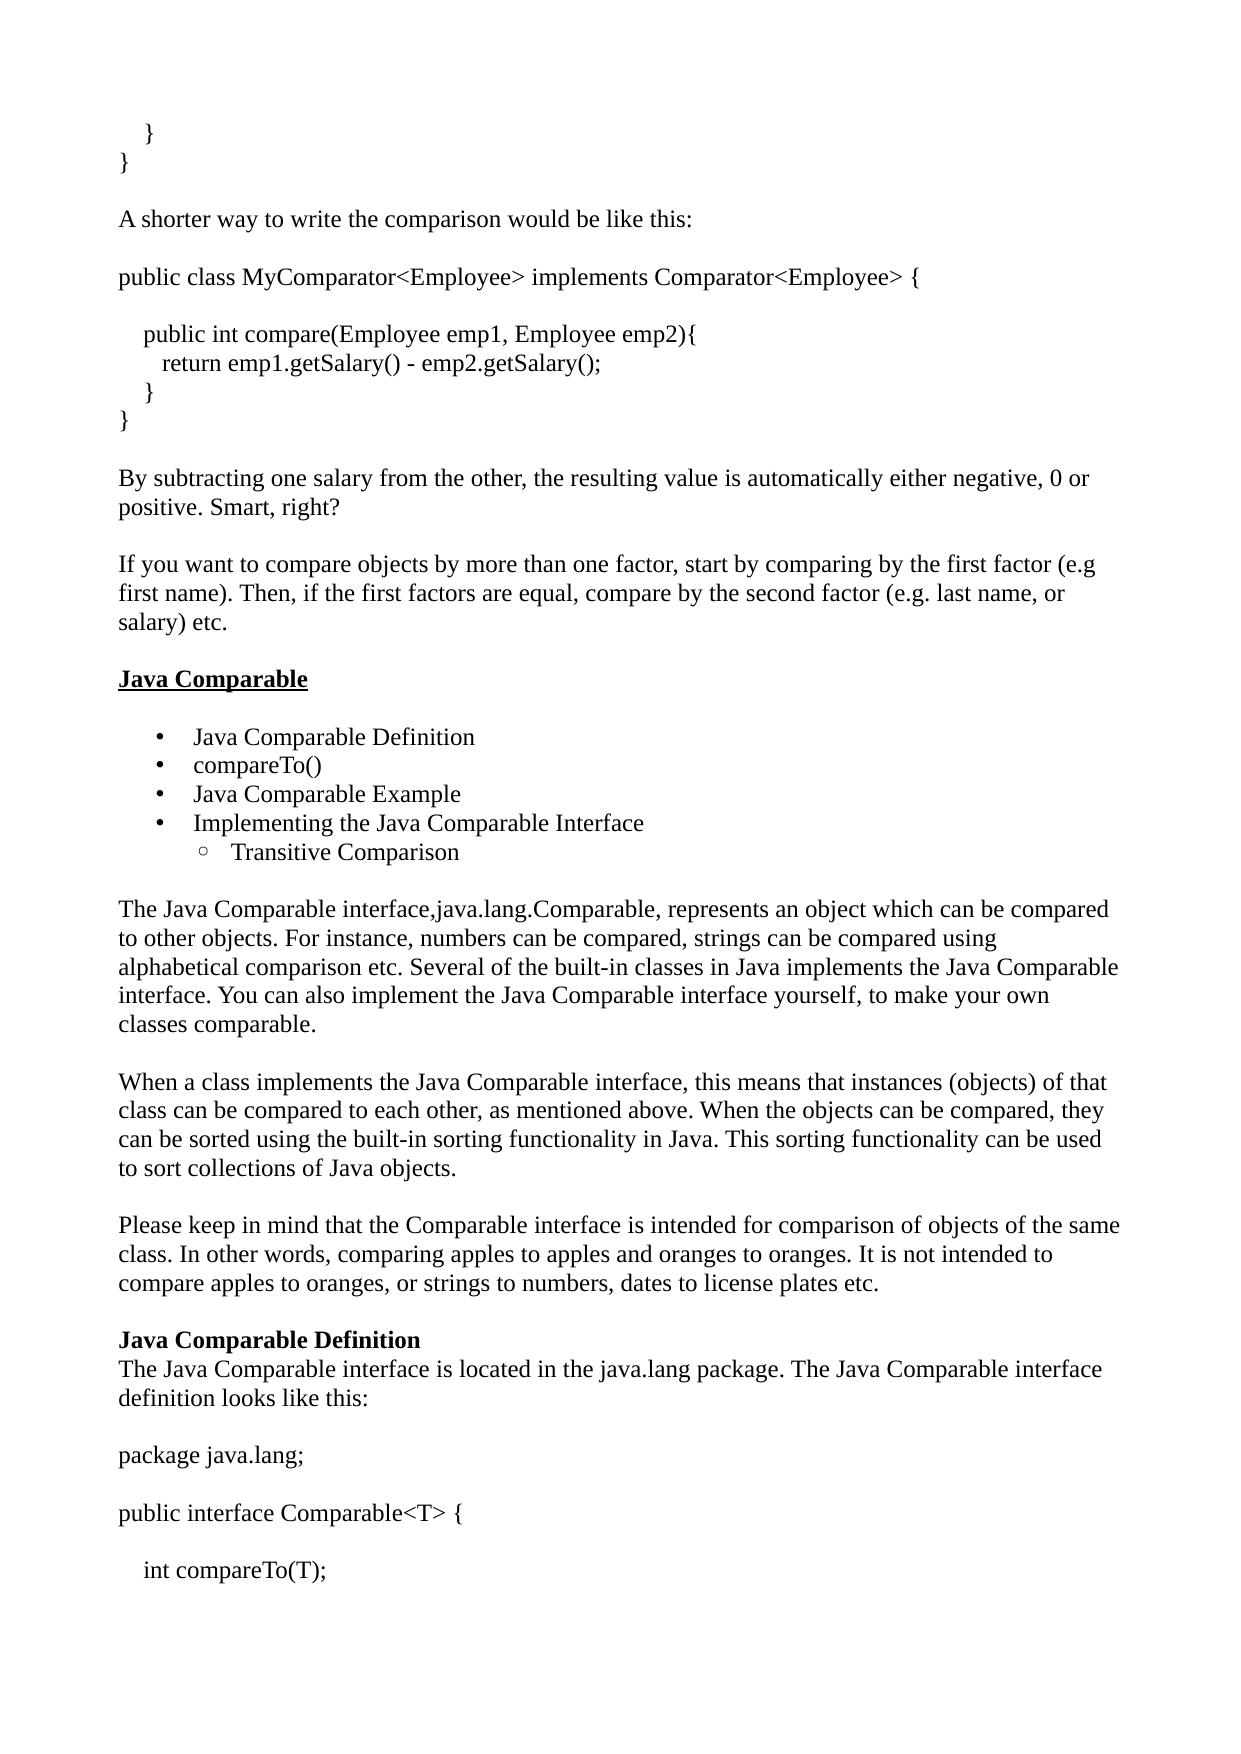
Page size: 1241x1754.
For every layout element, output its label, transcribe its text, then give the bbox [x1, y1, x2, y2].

text If you want to compare objects by more than one factor, start by comparing by the first factor (e.g first name). Then, if the first factors are equal, compare by the second factor (e.g. last name, or salary) etc. [118, 549, 1122, 636]
text By subtracting one salary from the other, the resulting value is automatically either negative, 0 or positive. Smart, right? [118, 463, 1122, 521]
text The Java Comparable interface is located in the java.lang package. The Java Comparable interface definition looks like this: [118, 1354, 1122, 1412]
list Java Comparable Example [156, 779, 1122, 808]
text When a class implements the Java Comparable interface, this means that instances (objects) of that class can be compared to each other, as mentioned above. When the objects can be compared, they can be sorted using the built-in sorting functionality in Java. This sorting functionality can be used to sort collections of Java objects. [118, 1067, 1122, 1182]
text int compareTo(T); [118, 1556, 1122, 1584]
text } [118, 118, 1122, 147]
text package java.lang; [118, 1441, 1122, 1469]
text public class MyComparator<Employee> implements Comparator<Employee> { [118, 262, 1122, 291]
text } [118, 147, 1122, 176]
text The Java Comparable interface,java.lang.Comparable, represents an object which can be compared to other objects. For instance, numbers can be compared, strings can be compared using alphabetical comparison etc. Several of the built-in classes in Java implements the Java Comparable interface. You can also implement the Java Comparable interface yourself, to make your own classes comparable. [118, 894, 1122, 1038]
list compareTo() [156, 751, 1122, 779]
text Java Comparable Definition [118, 1326, 1122, 1354]
text Please keep in mind that the Comparable interface is intended for comparison of objects of the same class. In other words, comparing apples to apples and oranges to oranges. It is not intended to compare apples to oranges, or strings to numbers, dates to license plates etc. [118, 1211, 1122, 1297]
list Implementing the Java Comparable Interface [156, 808, 1122, 837]
text public interface Comparable<T> { [118, 1498, 1122, 1527]
text public int compare(Employee emp1, Employee emp2){ [118, 319, 1122, 348]
text return emp1.getSalary() - emp2.getSalary(); [118, 348, 1122, 377]
text A shorter way to write the comparison would be like this: [118, 204, 1122, 233]
text } [118, 406, 1122, 434]
text Java Comparable [118, 664, 1122, 693]
text } [118, 377, 1122, 406]
list Java Comparable Definition [156, 722, 1122, 751]
list Transitive Comparison [193, 837, 1122, 866]
